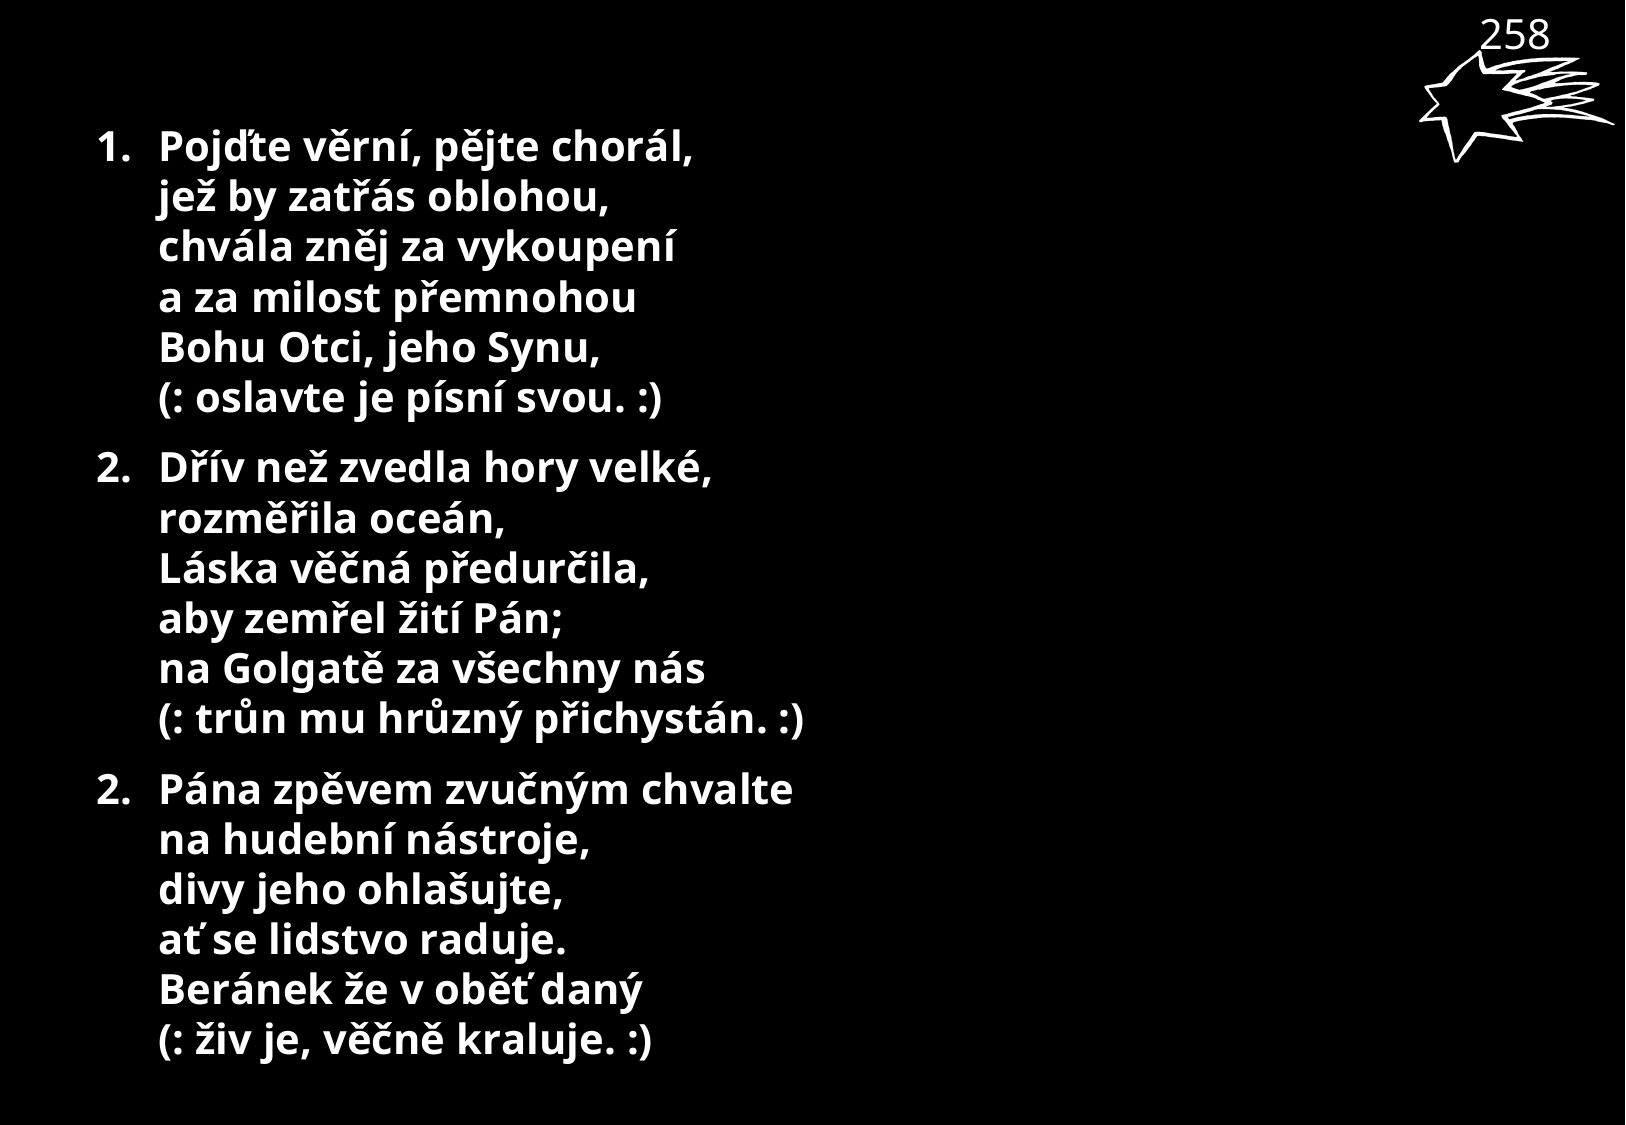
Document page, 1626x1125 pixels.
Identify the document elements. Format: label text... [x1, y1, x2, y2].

text_box 258 [1405, 0, 1626, 66]
list Pojďte věrní, pějte chorál, jež by zatřás oblohou, chvála zněj za vykoupení a za milost přemnohou Bohu Otci, jeho Synu, (: oslavte je písní svou. :) Dřív než zvedla hory velké, rozměřila oceán, Láska věčná předurčila, aby zemřel žití Pán; na Golgatě za všechny nás (: trůn mu hrůzný přichystán. :) Pána zpěvem zvučným chvalte na hudební nástroje, divy jeho ohlašujte, ať se lidstvo raduje. Beránek že v oběť daný (: živ je, věčně kraluje. :) [81, 112, 1544, 1101]
